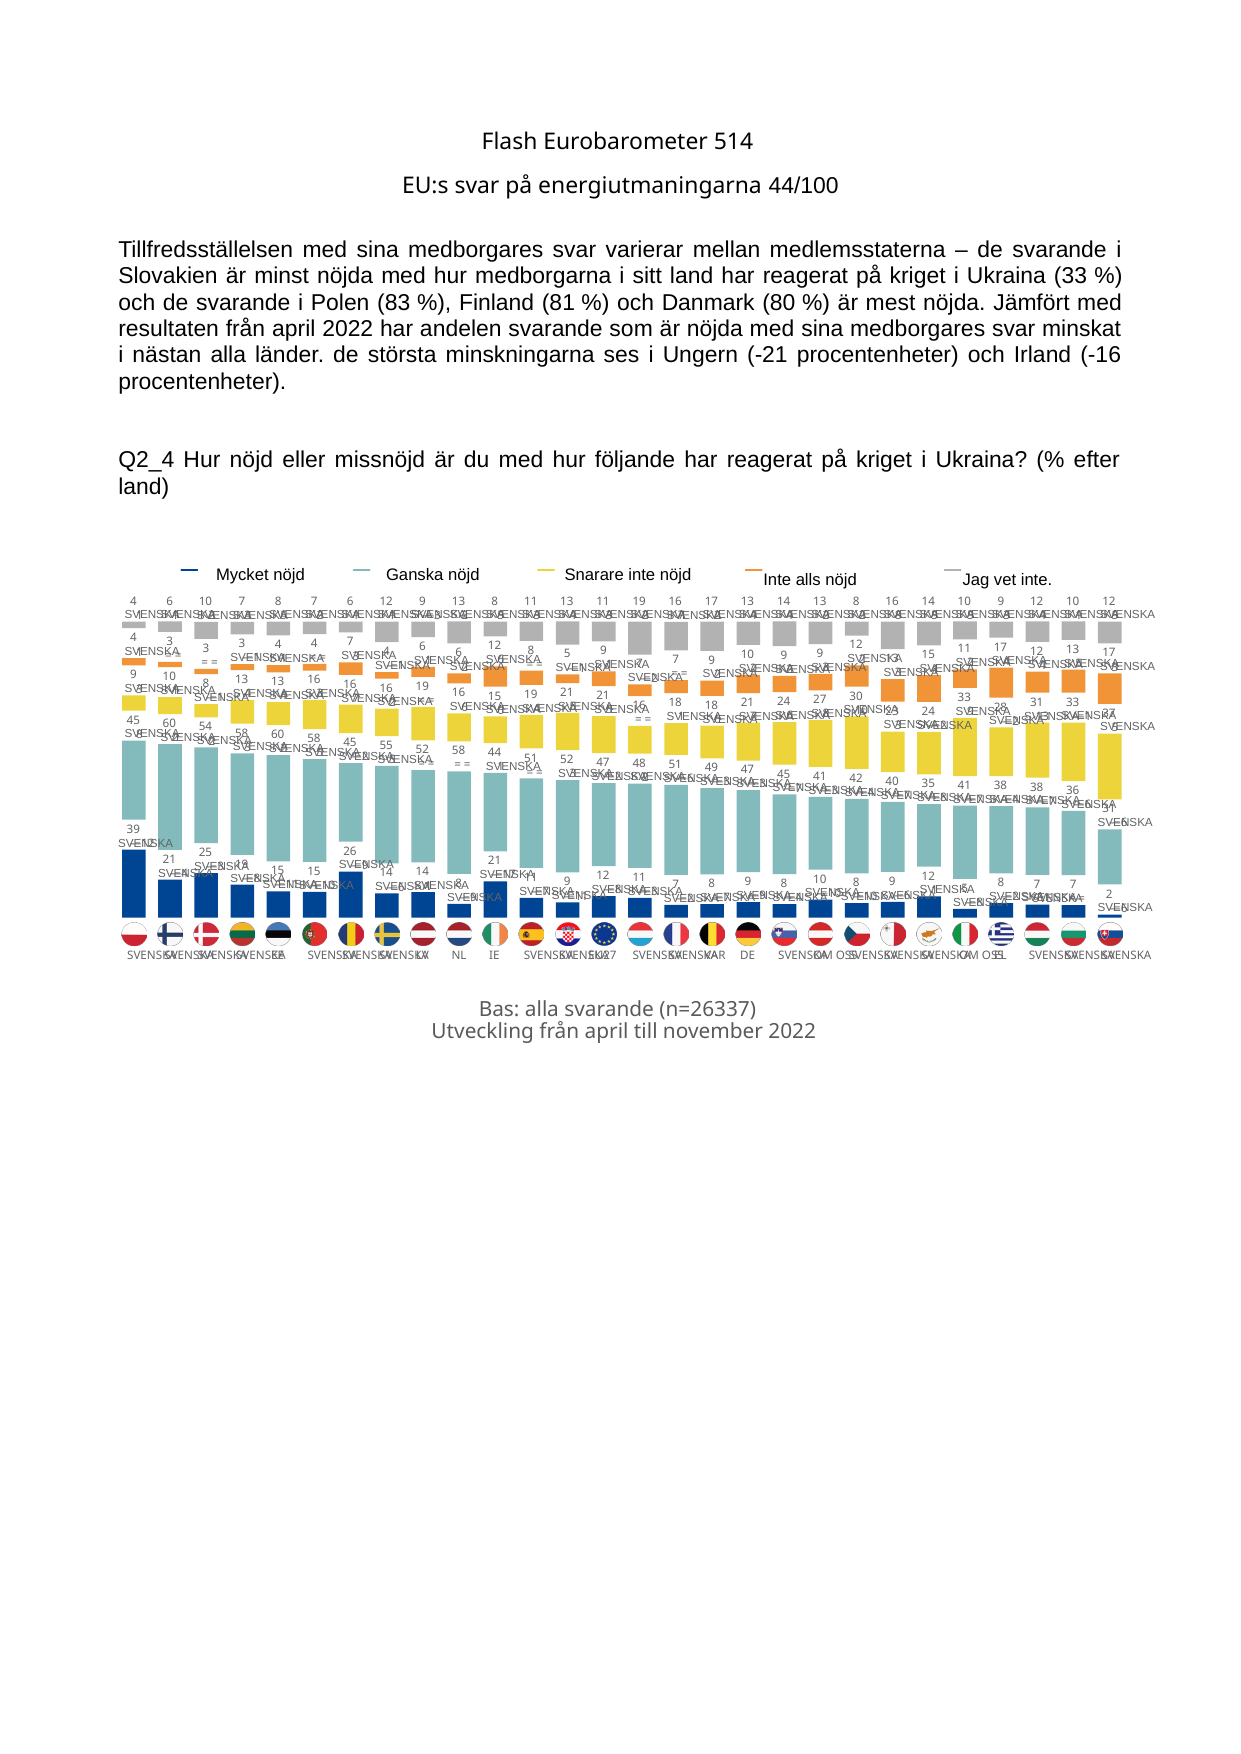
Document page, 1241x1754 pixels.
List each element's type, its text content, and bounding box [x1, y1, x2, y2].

picture [157, 922, 183, 946]
picture [193, 922, 219, 946]
picture [1097, 922, 1123, 946]
picture [916, 922, 942, 946]
picture [880, 922, 906, 946]
picture [338, 922, 364, 946]
picture [410, 922, 436, 946]
picture [1024, 922, 1050, 946]
picture [988, 922, 1014, 946]
picture [446, 922, 472, 946]
picture [844, 922, 870, 946]
picture [735, 922, 761, 946]
picture [771, 922, 797, 946]
text Q2_4 Hur nöjd eller missnöjd är du med hur följande har reagerat på kriget i Ukraina? (% efter land) [118, 446, 1122, 499]
text Tillfredsställelsen med sina medborgares svar varierar mellan medlemsstaterna – de svarande i Slovakien är minst nöjda med hur medborgarna i sitt land har reagerat på kriget i Ukraina (33 %) och de svarande i Polen (83 %), Finland (81 %) och Danmark (80 %) är mest nöjda. Jämfört med resultaten från april 2022 har andelen svarande som är nöjda med sina medborgares svar minskat i nästan alla länder. de största minskningarna ses i Ungern (-21 procentenheter) och Irland (-16 procentenheter). [118, 236, 1122, 394]
picture [699, 922, 725, 946]
picture [121, 922, 147, 946]
picture [591, 922, 617, 946]
picture [663, 922, 689, 946]
picture [1061, 922, 1086, 946]
picture [555, 922, 581, 946]
picture [265, 922, 291, 946]
picture [229, 922, 255, 946]
picture [374, 922, 400, 946]
picture [952, 922, 978, 946]
picture [302, 922, 327, 946]
picture [518, 922, 544, 946]
picture [482, 922, 508, 946]
picture [627, 922, 653, 946]
picture [808, 922, 833, 946]
